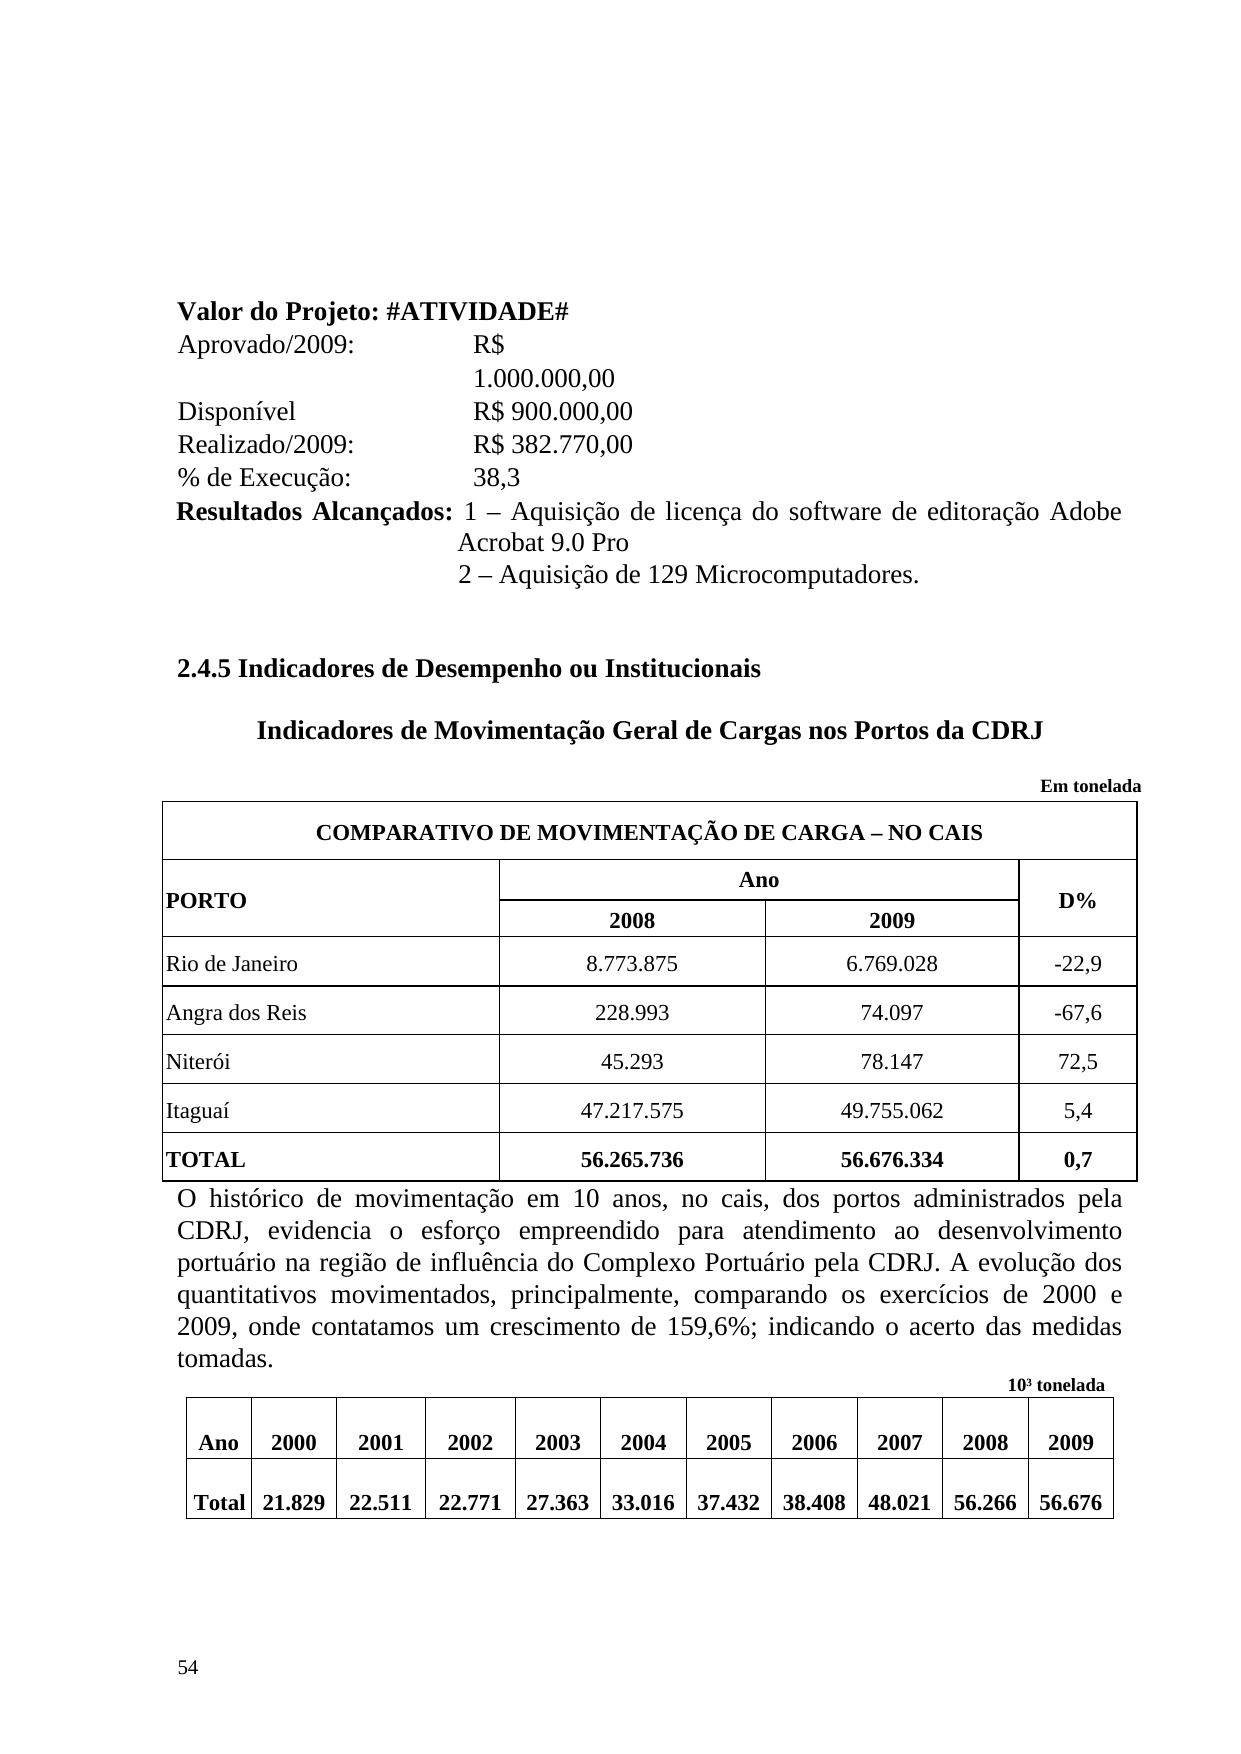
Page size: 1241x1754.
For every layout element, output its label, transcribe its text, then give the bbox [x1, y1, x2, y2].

text Resultados Alcançados: 1 – Aquisição de licença do software de editoração Adobe Acrobat 9.0 Pro [176, 494, 1123, 558]
table_cell 2008 [500, 901, 765, 936]
table_cell 72,5 [1020, 1035, 1136, 1083]
table_cell 228.993 [500, 987, 765, 1034]
table_cell R$ 382.770,00 [459, 428, 653, 461]
table_cell 22.511 [337, 1459, 425, 1517]
table_cell Total [187, 1459, 251, 1517]
table_cell Niterói [163, 1035, 499, 1083]
table_cell Itaguaí [163, 1084, 499, 1131]
table_cell TOTAL [163, 1133, 499, 1180]
table_cell 38,3 [459, 461, 653, 494]
text 2 – Aquisição de 129 Microcomputadores. [236, 558, 1142, 590]
table_cell % de Execução: [177, 461, 458, 494]
table_cell -22,9 [1020, 937, 1136, 985]
table_cell Ano [500, 860, 1018, 899]
table_header 2001 [337, 1398, 425, 1457]
table_cell 38.408 [772, 1459, 857, 1517]
table_cell 48.021 [858, 1459, 942, 1517]
table_cell 22.771 [426, 1459, 515, 1517]
subtitle Indicadores de Movimentação Geral de Cargas nos Portos da CDRJ [173, 714, 1127, 745]
table_cell 78.147 [766, 1035, 1018, 1083]
table_header 2008 [943, 1398, 1028, 1457]
table_cell Rio de Janeiro [163, 937, 499, 985]
text Em tonelada [162, 771, 1142, 799]
table_cell 56.266 [943, 1459, 1028, 1517]
table_header Aprovado/2009: [177, 329, 458, 395]
table_header 2003 [516, 1398, 600, 1457]
table_cell 56.265.736 [500, 1133, 765, 1180]
text O histórico de movimentação em 10 anos, no cais, dos portos administrados pela CDRJ, evidencia o esforço empreendido para atendimento ao desenvolvimento portuário na região de influência do Complexo Portuário pela CDRJ. A evolução dos quantitativos movimentados, principalmente, comparando os exercícios de 2000 e 2009, onde contatamos um crescimento de 159,6%; indicando o acerto das medidas tomadas. [177, 1182, 1123, 1373]
table_cell 74.097 [766, 987, 1018, 1034]
table_header 2004 [601, 1398, 686, 1457]
table_cell 21.829 [252, 1459, 336, 1517]
table_cell 49.755.062 [766, 1084, 1018, 1131]
table_cell 2009 [766, 901, 1018, 936]
table_cell Disponível [177, 395, 458, 428]
table_cell 47.217.575 [500, 1084, 765, 1131]
subtitle Valor do Projeto: #ATIVIDADE# [177, 295, 1133, 326]
table_cell 6.769.028 [766, 937, 1018, 985]
table_cell R$ 900.000,00 [459, 395, 653, 428]
text 10³ tonelada [163, 1374, 1105, 1395]
table_cell 0,7 [1020, 1133, 1136, 1180]
table_cell Realizado/2009: [177, 428, 458, 461]
table_header [1019, 802, 1136, 858]
table_header 2005 [687, 1398, 771, 1457]
table_cell 37.432 [687, 1459, 771, 1517]
table_header 2007 [858, 1398, 942, 1457]
table_header 2006 [772, 1398, 857, 1457]
table_cell 27.363 [516, 1459, 600, 1517]
table_header 2000 [252, 1398, 336, 1457]
table_cell 33.016 [601, 1459, 686, 1517]
table_cell Angra dos Reis [163, 987, 499, 1034]
table_header COMPARATIVO DE MOVIMENTAÇÃO DE CARGA – NO CAIS [163, 802, 1019, 858]
table_cell 45.293 [500, 1035, 765, 1083]
table_cell 56.676.334 [766, 1133, 1018, 1180]
table_cell 5,4 [1020, 1084, 1136, 1131]
table_cell -67,6 [1020, 987, 1136, 1034]
table_header R$ 1.000.000,00 [459, 329, 653, 395]
table_header Ano [187, 1398, 251, 1457]
text 2.4.5 Indicadores de Desempenho ou Institucionais [177, 652, 1133, 684]
table_cell 8.773.875 [500, 937, 765, 985]
table_cell PORTO [163, 860, 499, 936]
table_cell 56.676 [1029, 1459, 1113, 1517]
table_header 2009 [1029, 1398, 1113, 1457]
table_cell D% [1020, 860, 1136, 936]
table_header 2002 [426, 1398, 515, 1457]
